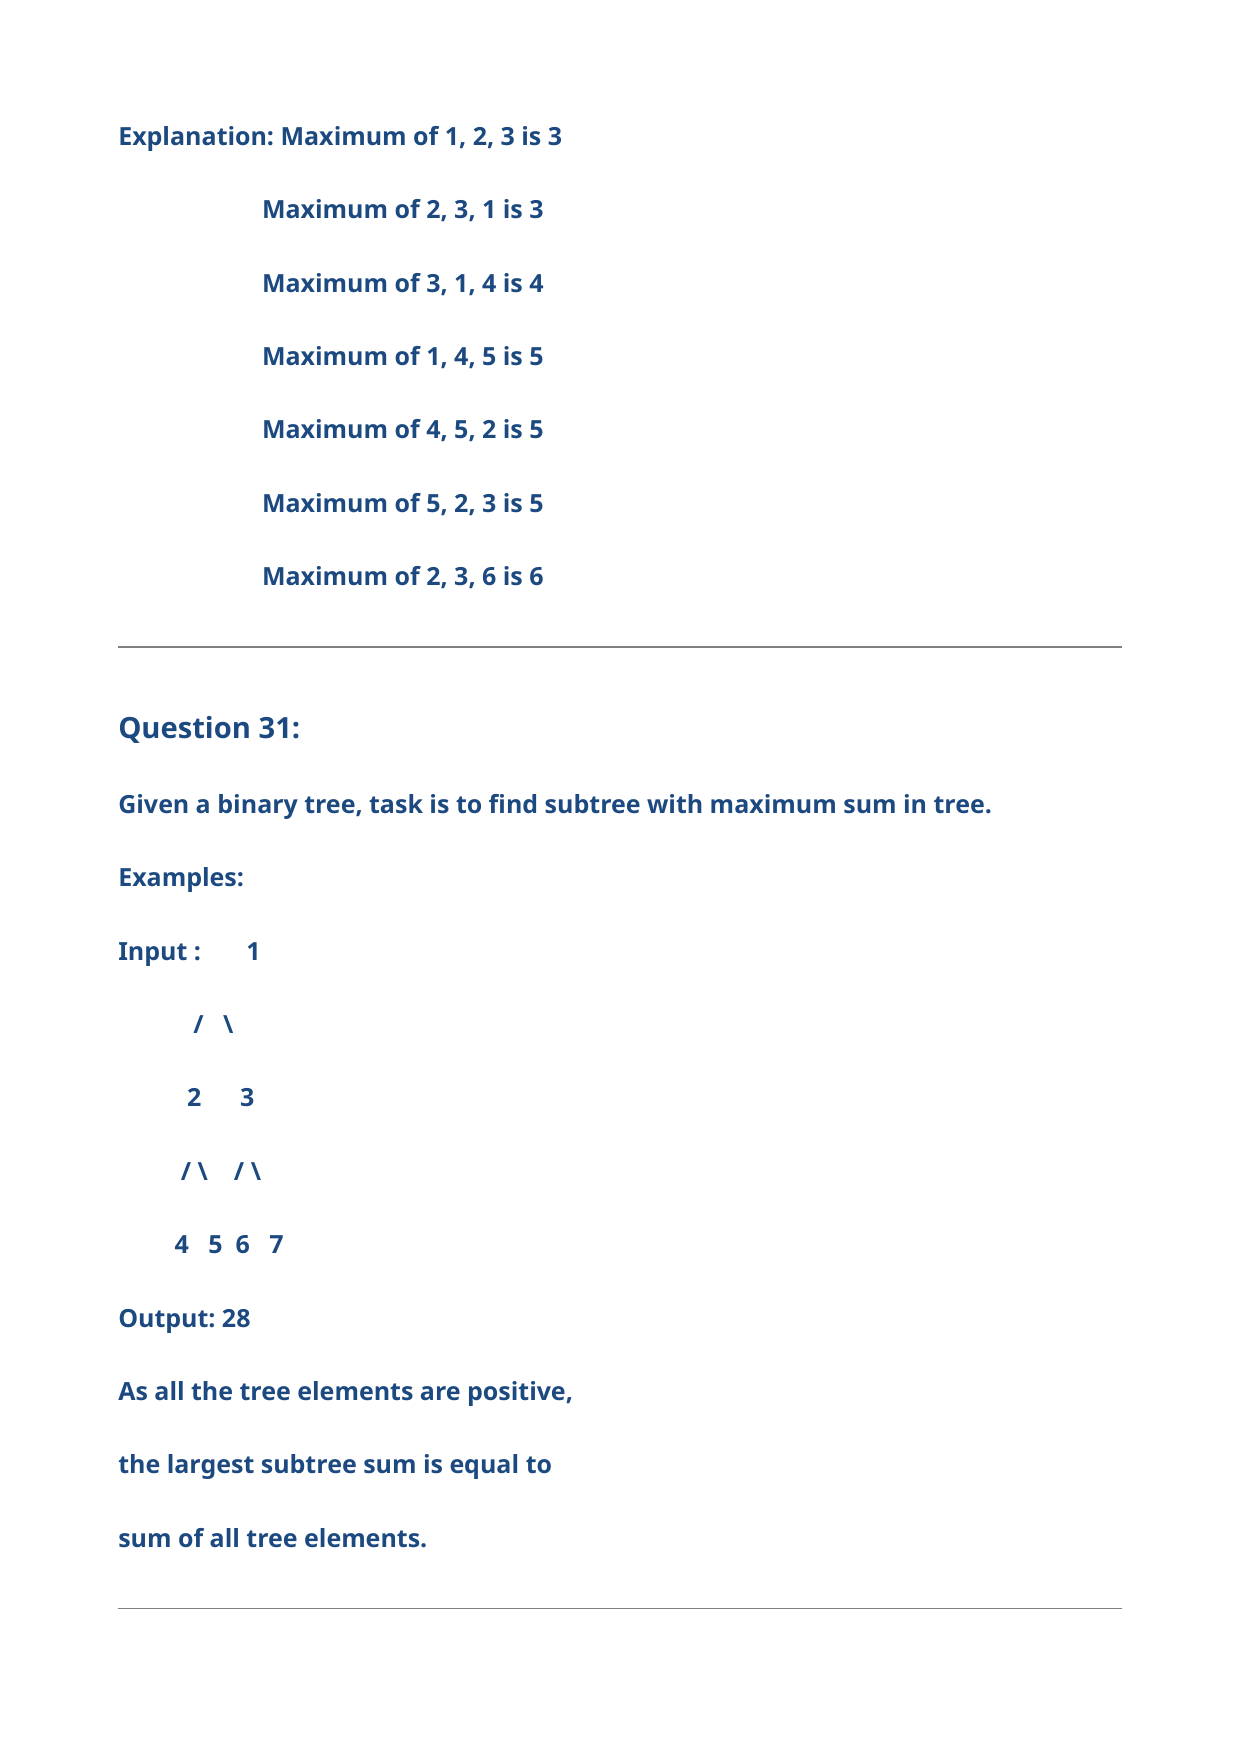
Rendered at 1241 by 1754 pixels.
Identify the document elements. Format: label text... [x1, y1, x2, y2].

text Maximum of 4, 5, 2 is 5 [118, 412, 1122, 446]
text 2 3 [118, 1080, 1122, 1114]
text / \ [118, 1006, 1122, 1041]
text the largest subtree sum is equal to [118, 1447, 1122, 1481]
text Maximum of 5, 2, 3 is 5 [118, 485, 1122, 520]
subtitle Question 31: [118, 708, 1122, 747]
text Maximum of 2, 3, 1 is 3 [118, 192, 1122, 226]
text sum of all tree elements. [118, 1520, 1122, 1555]
text Maximum of 3, 1, 4 is 4 [118, 265, 1122, 299]
text Output: 28 [118, 1300, 1122, 1334]
text 4 5 6 7 [118, 1227, 1122, 1261]
text Maximum of 1, 4, 5 is 5 [118, 338, 1122, 373]
text Given a binary tree, task is to find subtree with maximum sum in tree. [118, 786, 1122, 820]
text Maximum of 2, 3, 6 is 6 [118, 559, 1122, 593]
text As all the tree elements are positive, [118, 1373, 1122, 1408]
text Input : 1 [118, 933, 1122, 967]
text Explanation: Maximum of 1, 2, 3 is 3 [118, 118, 1122, 152]
text Examples: [118, 859, 1122, 894]
text / \ / \ [118, 1153, 1122, 1187]
